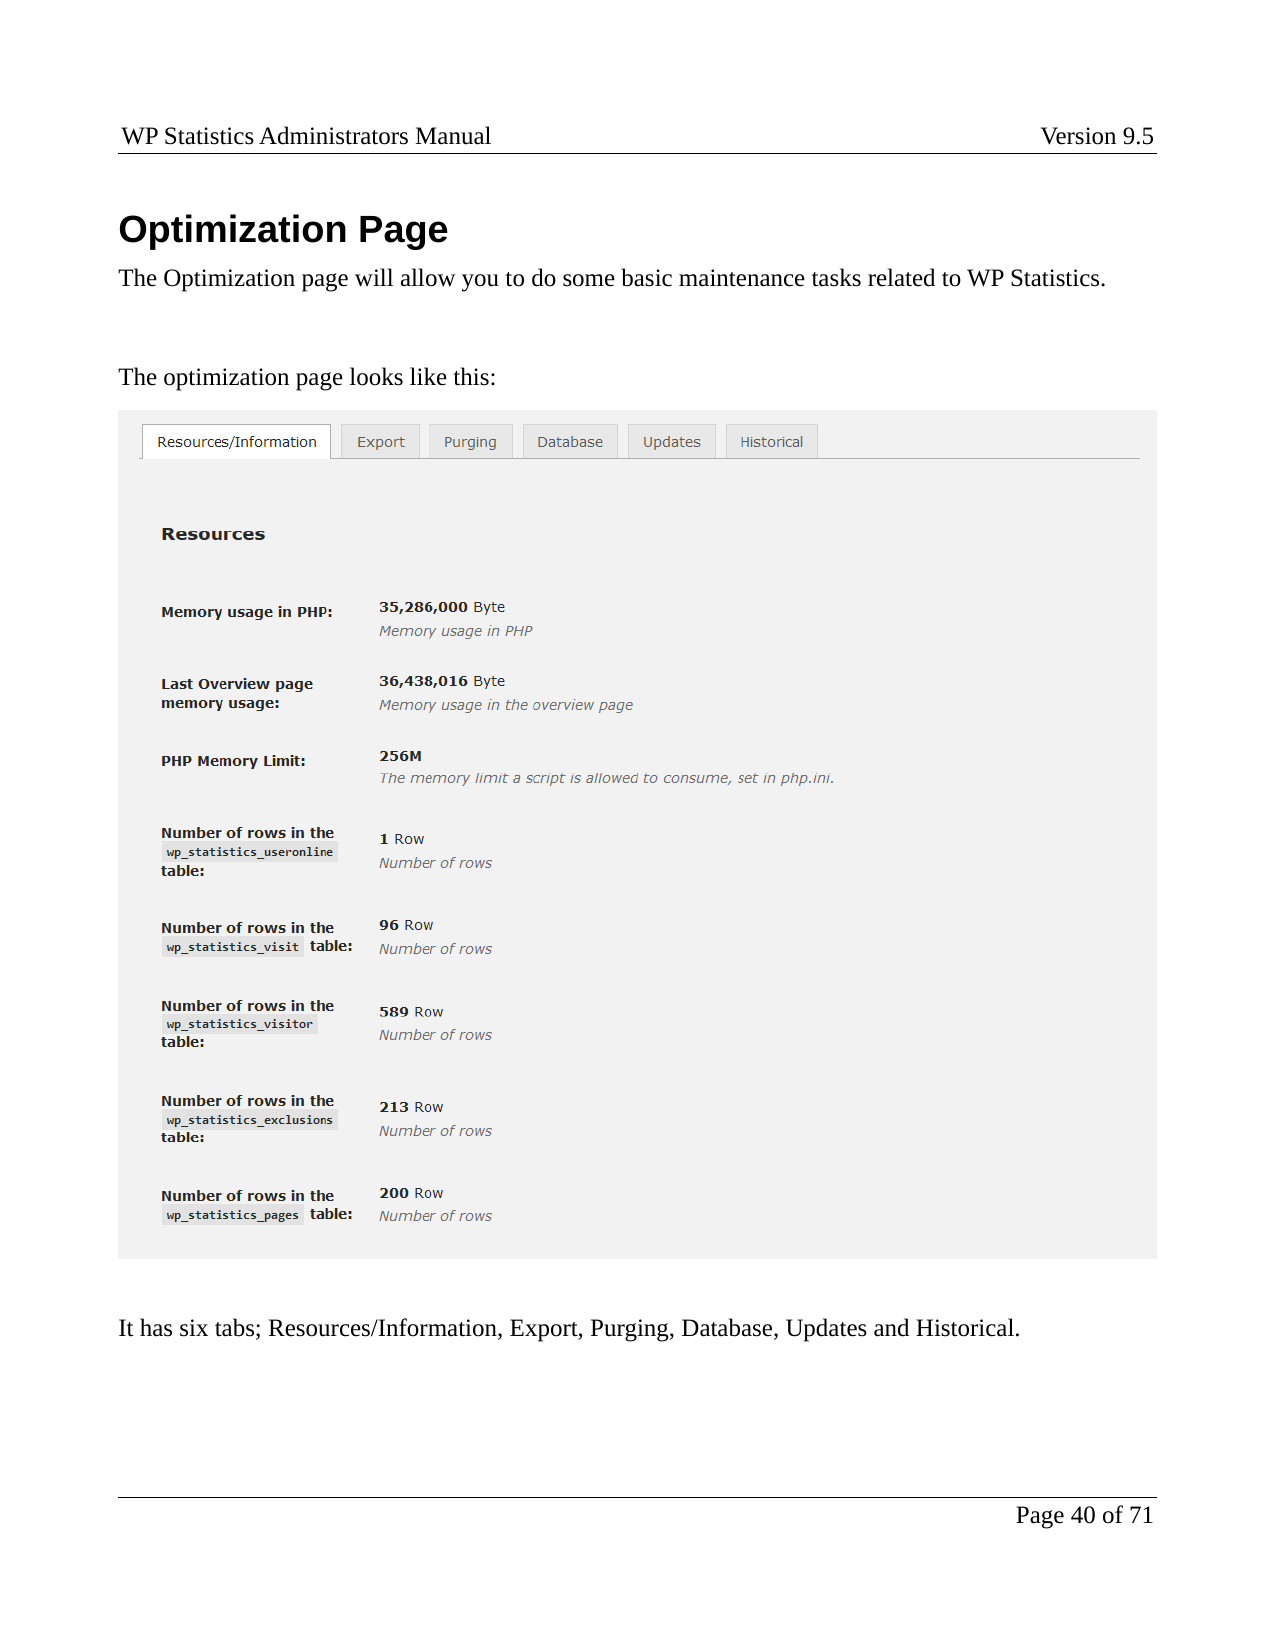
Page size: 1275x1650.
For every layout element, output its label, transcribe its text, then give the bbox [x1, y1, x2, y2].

text It has six tabs; Resources/Information, Export, Purging, Database, Updates and Historical. [118, 1313, 1157, 1342]
picture [118, 410, 1157, 1259]
text The optimization page looks like this: [118, 362, 1157, 390]
subtitle Optimization Page [118, 207, 1157, 251]
text The Optimization page will allow you to do some basic maintenance tasks related to WP Statistics. [118, 263, 1157, 292]
